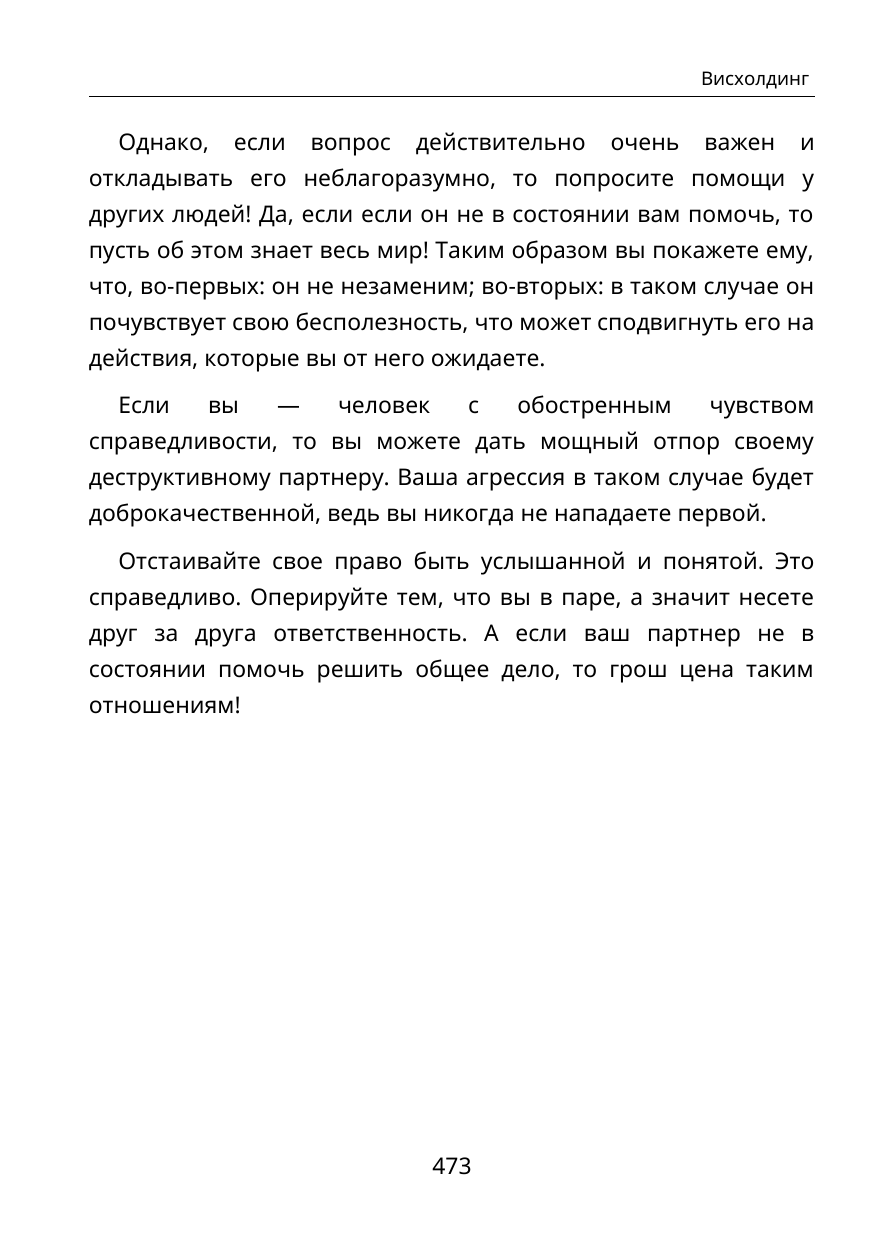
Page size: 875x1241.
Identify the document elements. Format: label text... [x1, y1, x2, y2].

text Если вы — человек с обостренным чувством справедливости, то вы можете дать мощный отпор своему деструктивному партнеру. Ваша агрессия в таком случае будет доброкачественной, ведь вы никогда не нападаете первой. [88, 389, 815, 528]
text Отстаивайте свое право быть услышанной и понятой. Это справедливо. Оперируйте тем, что вы в паре, а значит несете друг за друга ответственность. А если ваш партнер не в состоянии помочь решить общее дело, то грош цена таким отношениям! [88, 545, 815, 720]
text Однако, если вопрос действительно очень важен и откладывать его неблагоразумно, то попросите помощи у других людей! Да, если если он не в состоянии вам помочь, то пусть об этом знает весь мир! Таким образом вы покажете ему, что, во-первых: он не незаменим; во-вторых: в таком случае он почувствует свою бесполезность, что может сподвигнуть его на действия, которые вы от него ожидаете. [88, 126, 815, 373]
